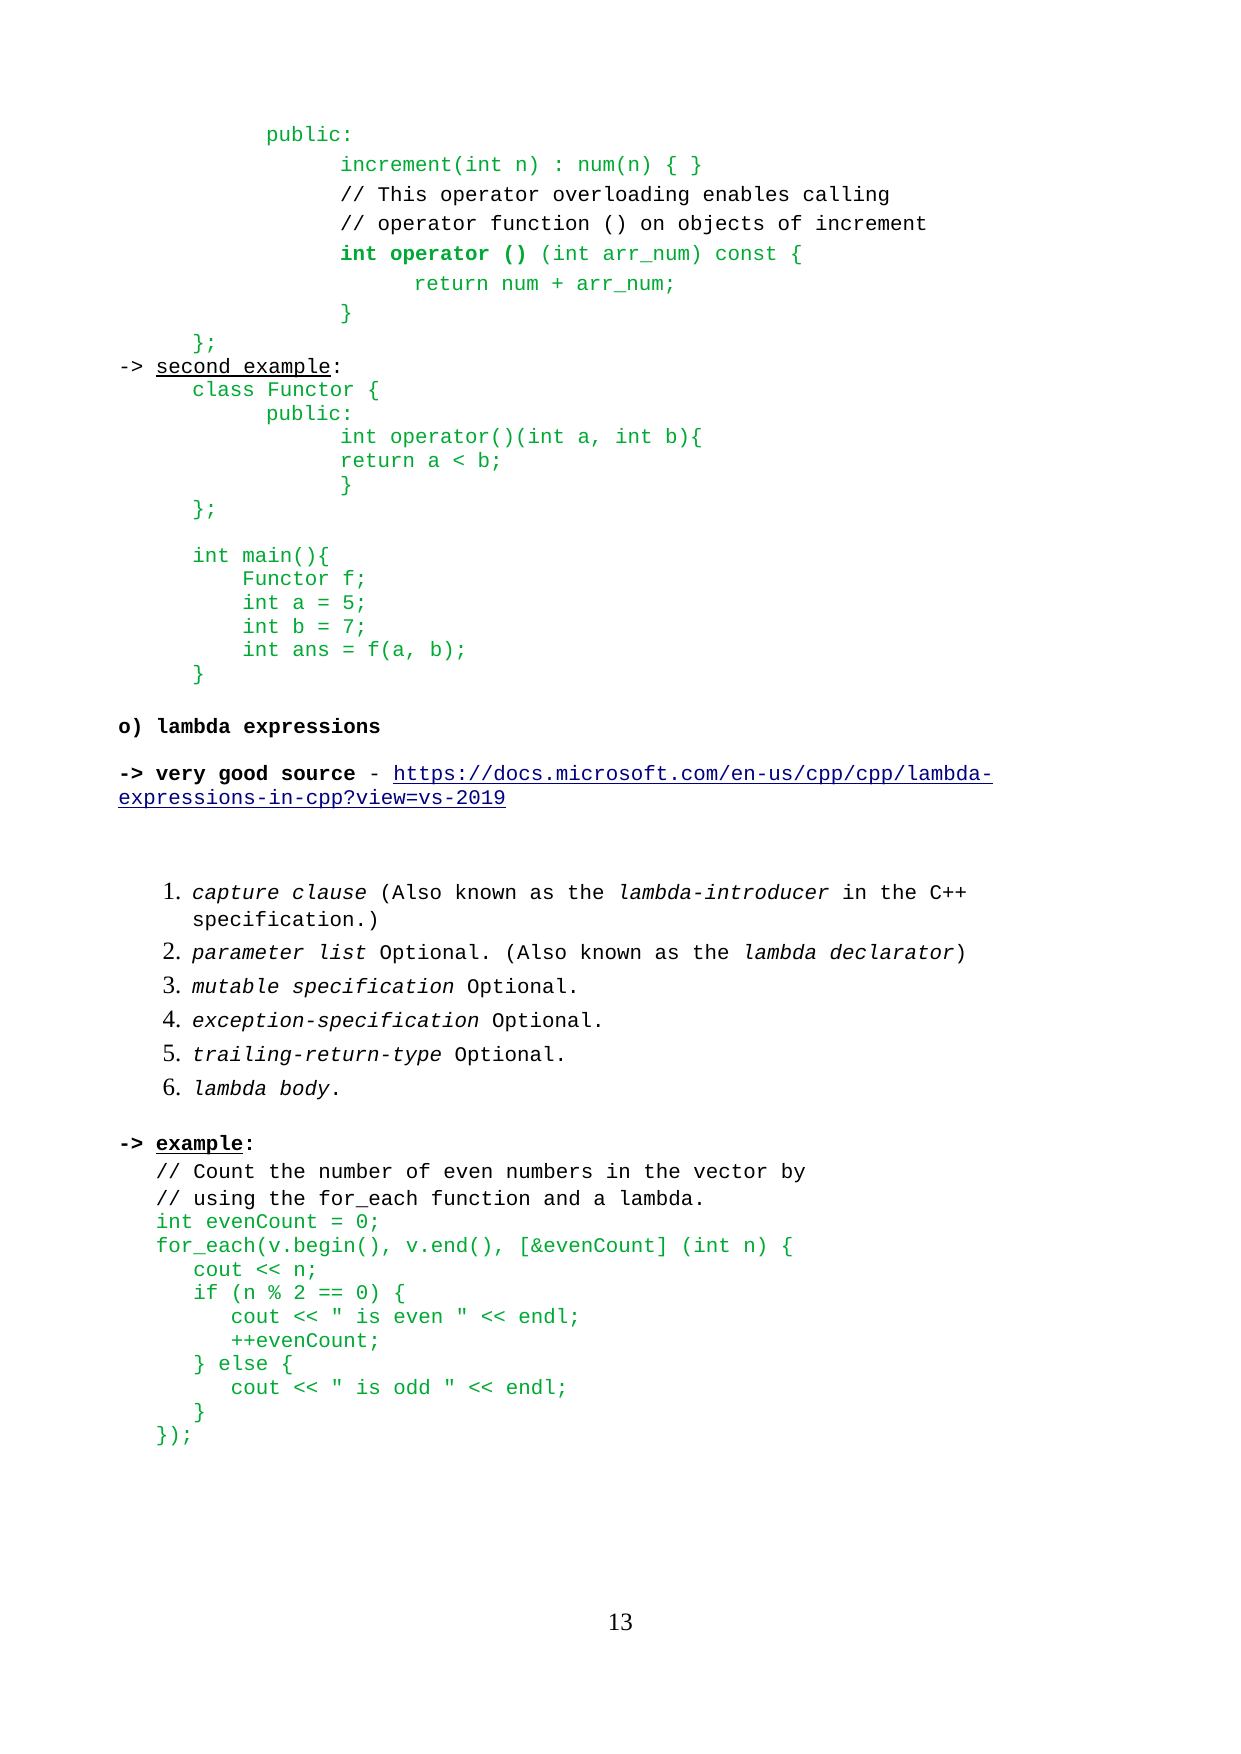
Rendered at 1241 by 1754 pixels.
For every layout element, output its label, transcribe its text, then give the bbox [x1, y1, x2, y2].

text } [118, 1401, 1122, 1424]
text ++evenCount; [118, 1330, 1122, 1353]
text -> second example: [118, 356, 1122, 379]
text int operator () (int arr_num) const { [118, 237, 1122, 267]
text // This operator overloading enables calling [118, 177, 1122, 207]
text -> example: [118, 1133, 1122, 1157]
text int evenCount = 0; [118, 1211, 1122, 1235]
text class Functor { [118, 379, 1122, 403]
text Functor f; [118, 568, 1122, 592]
text cout << " is odd " << endl; [118, 1377, 1122, 1401]
text int a = 5; [118, 592, 1122, 616]
text -> very good source - https://docs.microsoft.com/en-us/cpp/cpp/lambda-expressions-in-cpp?view=vs-2019 [118, 763, 1122, 811]
text } else { [118, 1353, 1122, 1377]
list lambda body. [162, 1072, 1122, 1102]
list capture clause (Also known as the lambda-introducer in the C++ specification.) [162, 876, 1122, 933]
text } [118, 296, 1122, 326]
list exception-specification Optional. [162, 1004, 1122, 1034]
text int b = 7; [118, 616, 1122, 639]
text o) lambda expressions [118, 716, 1122, 740]
list mutable specification Optional. [162, 970, 1122, 1000]
text } [118, 474, 1122, 497]
text return num + arr_num; [118, 267, 1122, 296]
text int operator()(int a, int b){ [118, 427, 1122, 450]
list trailing-return-type Optional. [162, 1038, 1122, 1068]
text // operator function () on objects of increment [118, 207, 1122, 237]
text if (n % 2 == 0) { [118, 1282, 1122, 1306]
text public: [118, 118, 1122, 148]
text return a < b; [118, 450, 1122, 474]
text for_each(v.begin(), v.end(), [&evenCount] (int n) { [118, 1235, 1122, 1259]
text }); [118, 1424, 1122, 1448]
text cout << " is even " << endl; [118, 1306, 1122, 1330]
text // using the for_each function and a lambda. [118, 1188, 1122, 1211]
text public: [118, 403, 1122, 427]
text increment(int n) : num(n) { } [118, 148, 1122, 177]
text int main(){ [118, 545, 1122, 568]
text }; [118, 497, 1122, 521]
text }; [118, 326, 1122, 356]
text cout << n; [118, 1259, 1122, 1282]
list parameter list Optional. (Also known as the lambda declarator) [162, 936, 1122, 966]
text } [118, 663, 1122, 687]
text int ans = f(a, b); [118, 639, 1122, 663]
text // Count the number of even numbers in the vector by [118, 1161, 1122, 1184]
